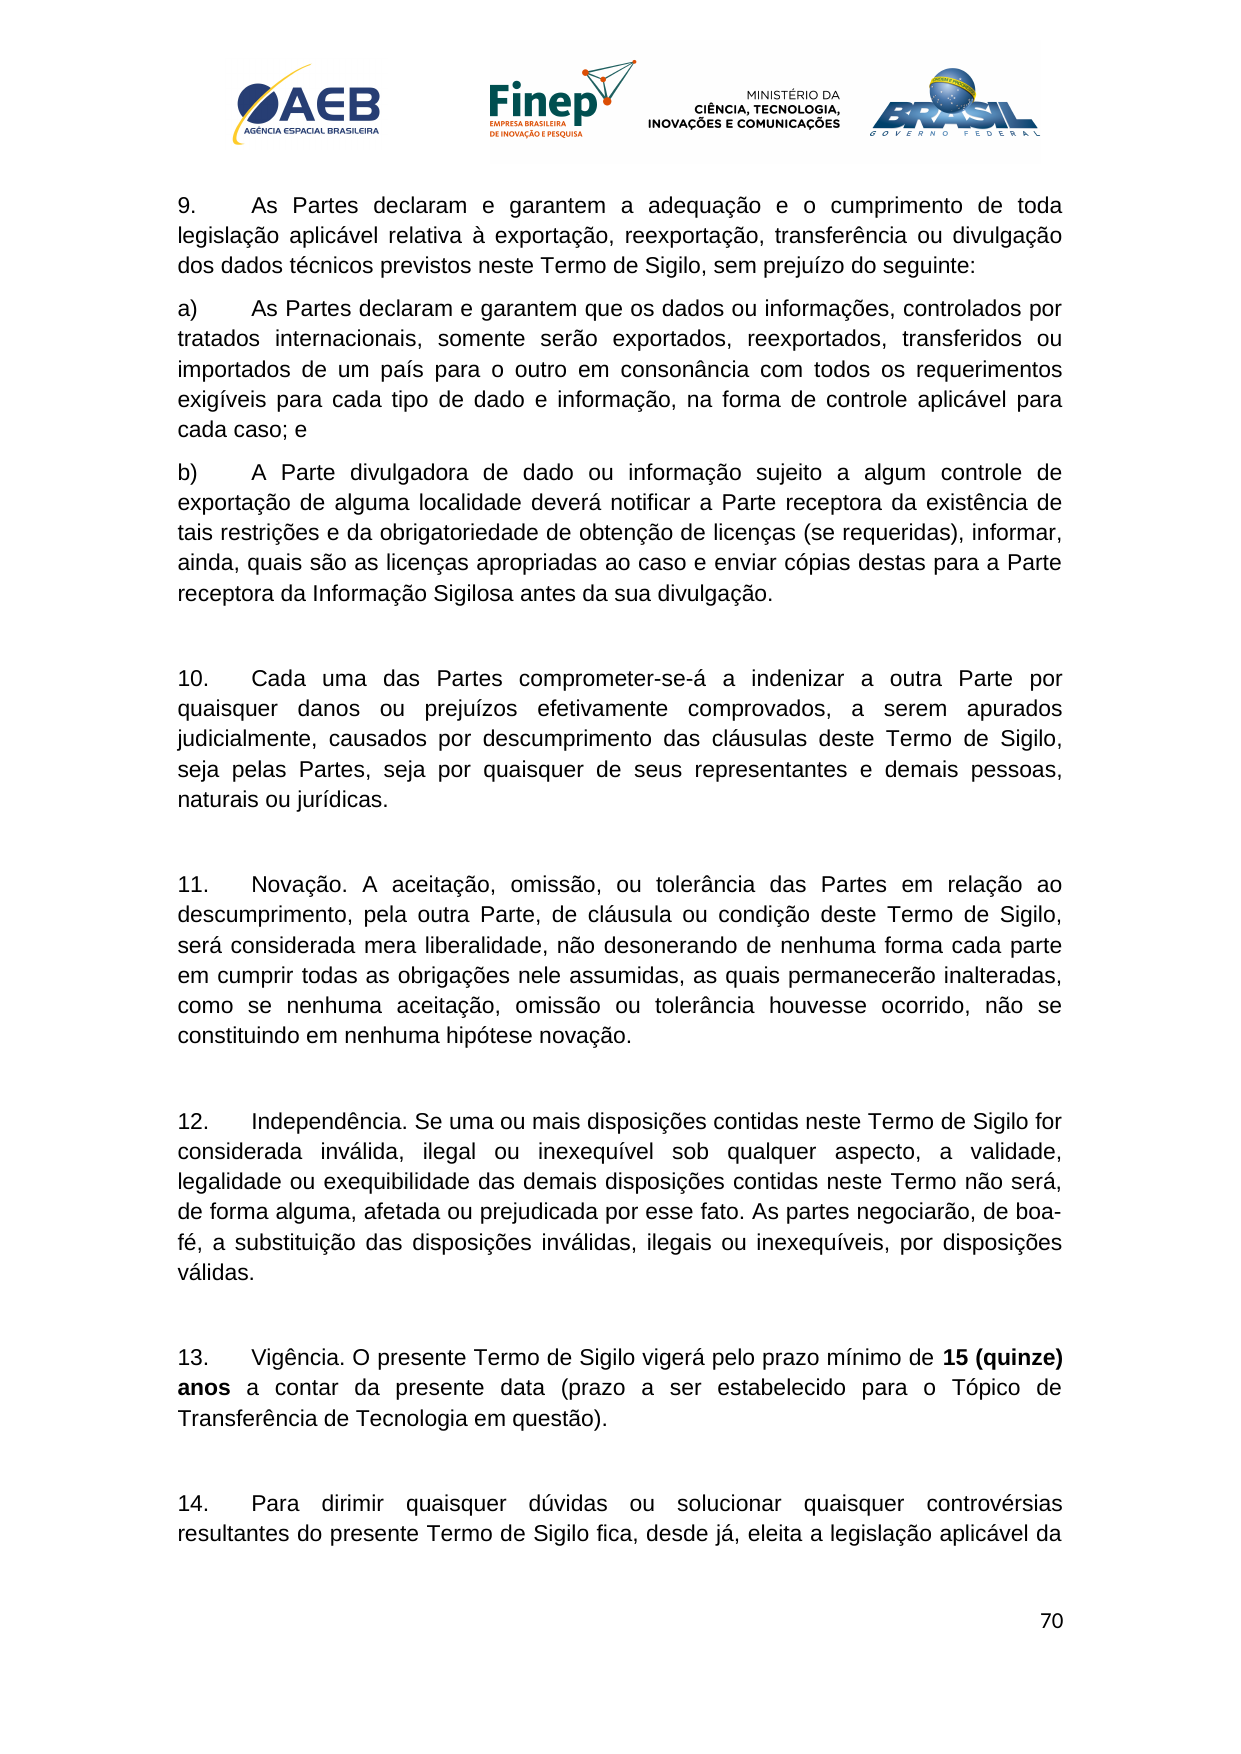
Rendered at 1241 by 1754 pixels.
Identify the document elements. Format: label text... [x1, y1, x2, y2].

text 14. Para dirimir quaisquer dúvidas ou solucionar quaisquer controvérsias resultantes do presente Termo de Sigilo fica, desde já, eleita a legislação aplicável da [177, 1490, 1063, 1546]
text 12. Independência. Se uma ou mais disposições contidas neste Termo de Sigilo for considerada inválida, ilegal ou inexequível sob qualquer aspecto, a validade, legalidade ou exequibilidade das demais disposições contidas neste Termo não será, de forma alguma, afetada ou prejudicada por esse fato. As partes negociarão, de boa-fé, a substituição das disposições inválidas, ilegais ou inexequíveis, por disposições válidas. [177, 1108, 1063, 1285]
text 9. As Partes declaram e garantem a adequação e o cumprimento de toda legislação aplicável relativa à exportação, reexportação, transferência ou divulgação dos dados técnicos previstos neste Termo de Sigilo, sem prejuízo do seguinte: [177, 192, 1063, 279]
text 13. Vigência. O presente Termo de Sigilo vigerá pelo prazo mínimo de 15 (quinze) anos a contar da presente data (prazo a ser estabelecido para o Tópico de Transferência de Tecnologia em questão). [177, 1344, 1063, 1431]
text 10. Cada uma das Partes comprometer-se-á a indenizar a outra Parte por quaisquer danos ou prejuízos efetivamente comprovados, a serem apurados judicialmente, causados por descumprimento das cláusulas deste Termo de Sigilo, seja pelas Partes, seja por quaisquer de seus representantes e demais pessoas, naturais ou jurídicas. [177, 665, 1063, 812]
text b) A Parte divulgadora de dado ou informação sujeito a algum controle de exportação de alguma localidade deverá notificar a Parte receptora da existência de tais restrições e da obrigatoriedade de obtenção de licenças (se requeridas), informar, ainda, quais são as licenças apropriadas ao caso e enviar cópias destas para a Parte receptora da Informação Sigilosa antes da sua divulgação. [177, 459, 1063, 606]
text a) As Partes declaram e garantem que os dados ou informações, controlados por tratados internacionais, somente serão exportados, reexportados, transferidos ou importados de um país para o outro em consonância com todos os requerimentos exigíveis para cada tipo de dado e informação, na forma de controle aplicável para cada caso; e [177, 295, 1063, 442]
text 11. Novação. A aceitação, omissão, ou tolerância das Partes em relação ao descumprimento, pela outra Parte, de cláusula ou condição deste Termo de Sigilo, será considerada mera liberalidade, não desonerando de nenhuma forma cada parte em cumprir todas as obrigações nele assumidas, as quais permanecerão inalteradas, como se nenhuma aceitação, omissão ou tolerância houvesse ocorrido, não se constituindo em nenhuma hipótese novação. [177, 871, 1063, 1048]
